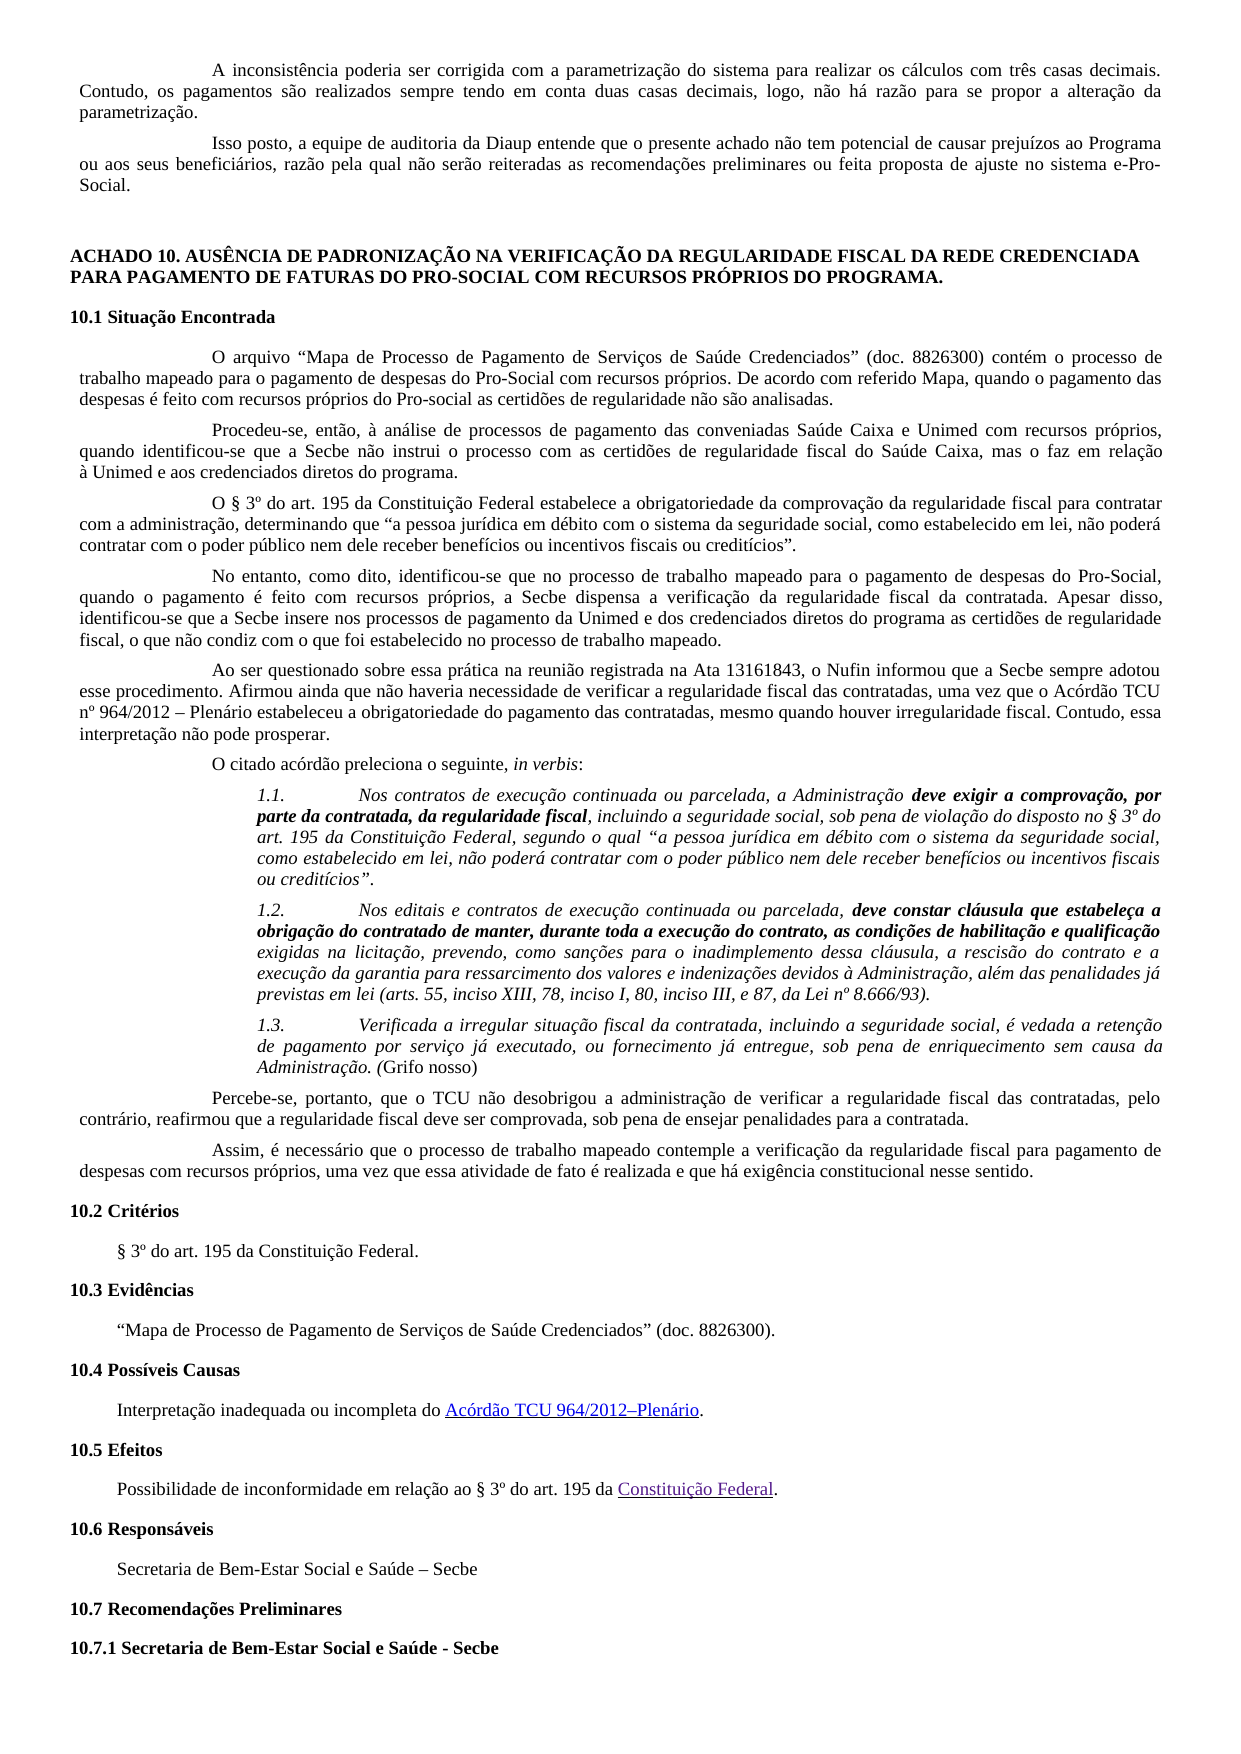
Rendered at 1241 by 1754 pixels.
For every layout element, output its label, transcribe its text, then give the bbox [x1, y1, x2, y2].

text O citado acórdão preleciona o seguinte, in verbis: [212, 753, 1184, 774]
list Situação Encontrada [69, 306, 1184, 327]
subtitle Responsáveis [69, 1518, 1184, 1539]
text Possibilidade de inconformidade em relação ao § 3º do art. 195 da Constituição Federal. [117, 1478, 1184, 1500]
list Verificada a irregular situação fiscal da contratada, incluindo a seguridade social, é vedada a retenção de pagamento por serviço já executado, ou fornecimento já entregue, sob pena de enriquecimento sem causa da Administração. (Grifo nosso) [257, 1014, 1163, 1078]
list Nos editais e contratos de execução continuada ou parcelada, deve constar cláusula que estabeleça a obrigação do contratado de manter, durante toda a execução do contrato, as condições de habilitação e qualificação exigidas na licitação, prevendo, como sanções para o inadimplemento dessa cláusula, a rescisão do contrato e a execução da garantia para ressarcimento dos valores e indenizações devidos à Administração, além das penalidades já previstas em lei (arts. 55, inciso XIII, 78, inciso I, 80, inciso III, e 87, da Lei nº 8.666/93). [257, 899, 1163, 1005]
text O arquivo “Mapa de Processo de Pagamento de Serviços de Saúde Credenciados” (doc. 8826300) contém o processo de trabalho mapeado para o pagamento de despesas do Pro-Social com recursos próprios. De acordo com referido Mapa, quando o pagamento das despesas é feito com recursos próprios do Pro-social as certidões de regularidade não são analisadas. [79, 346, 1163, 410]
text Procedeu-se, então, à análise de processos de pagamento das conveniadas Saúde Caixa e Unimed com recursos próprios, quando identificou-se que a Secbe não instrui o processo com as certidões de regularidade fiscal do Saúde Caixa, mas o faz em relação à Unimed e aos credenciados diretos do programa. [79, 419, 1163, 483]
subtitle Critérios [69, 1200, 1184, 1221]
subtitle ACHADO 10. AUSÊNCIA DE PADRONIZAÇÃO NA VERIFICAÇÃO DA REGULARIDADE FISCAL DA REDE CREDENCIADA PARA PAGAMENTO DE FATURAS DO PRO-SOCIAL COM RECURSOS PRÓPRIOS DO PROGRAMA. [70, 245, 1141, 288]
subtitle Recomendações Preliminares [69, 1597, 1184, 1619]
list Nos contratos de execução continuada ou parcelada, a Administração deve exigir a comprovação, por parte da contratada, da regularidade fiscal, incluindo a seguridade social, sob pena de violação do disposto no § 3º do art. 195 da Constituição Federal, segundo o qual “a pessoa jurídica em débito com o sistema da seguridade social, como estabelecido em lei, não poderá contratar com o poder público nem dele receber benefícios ou incentivos fiscais ou creditícios”. [257, 783, 1163, 890]
text Assim, é necessário que o processo de trabalho mapeado contemple a verificação da regularidade fiscal para pagamento de despesas com recursos próprios, uma vez que essa atividade de fato é realizada e que há exigência constitucional nesse sentido. [79, 1139, 1163, 1181]
text Secretaria de Bem-Estar Social e Saúde – Secbe [117, 1558, 1184, 1579]
subtitle Evidências [69, 1279, 1184, 1301]
text § 3º do art. 195 da Constituição Federal. [117, 1239, 1184, 1261]
text Percebe-se, portanto, que o TCU não desobrigou a administração de verificar a regularidade fiscal das contratadas, pelo contrário, reafirmou que a regularidade fiscal deve ser comprovada, sob pena de ensejar penalidades para a contratada. [79, 1087, 1163, 1129]
text A inconsistência poderia ser corrigida com a parametrização do sistema para realizar os cálculos com três casas decimais. Contudo, os pagamentos são realizados sempre tendo em conta duas casas decimais, logo, não há razão para se propor a alteração da parametrização. [79, 59, 1163, 123]
text Interpretação inadequada ou incompleta do Acórdão TCU 964/2012–Plenário. [117, 1399, 1184, 1420]
subtitle Possíveis Causas [69, 1359, 1184, 1380]
subtitle Efeitos [69, 1438, 1184, 1460]
text No entanto, como dito, identificou-se que no processo de trabalho mapeado para o pagamento de despesas do Pro-Social, quando o pagamento é feito com recursos próprios, a Secbe dispensa a verificação da regularidade fiscal da contratada. Apesar disso, identificou-se que a Secbe insere nos processos de pagamento da Unimed e dos credenciados diretos do programa as certidões de regularidade fiscal, o que não condiz com o que foi estabelecido no processo de trabalho mapeado. [79, 565, 1163, 650]
text O § 3º do art. 195 da Constituição Federal estabelece a obrigatoriedade da comprovação da regularidade fiscal para contratar com a administração, determinando que “a pessoa jurídica em débito com o sistema da seguridade social, como estabelecido em lei, não poderá contratar com o poder público nem dele receber benefícios ou incentivos fiscais ou creditícios”. [79, 492, 1163, 556]
text Ao ser questionado sobre essa prática na reunião registrada na Ata 13161843, o Nufin informou que a Secbe sempre adotou esse procedimento. Afirmou ainda que não haveria necessidade de verificar a regularidade fiscal das contratadas, uma vez que o Acórdão TCU nº 964/2012 – Plenário estabeleceu a obrigatoriedade do pagamento das contratadas, mesmo quando houver irregularidade fiscal. Contudo, essa interpretação não pode prosperar. [79, 659, 1163, 744]
text Isso posto, a equipe de auditoria da Diaup entende que o presente achado não tem potencial de causar prejuízos ao Programa ou aos seus beneficiários, razão pela qual não serão reiteradas as recomendações preliminares ou feita proposta de ajuste no sistema e-Pro- Social. [79, 132, 1163, 196]
text “Mapa de Processo de Pagamento de Serviços de Saúde Credenciados” (doc. 8826300). [117, 1319, 1184, 1341]
list Secretaria de Bem-Estar Social e Saúde - Secbe [69, 1637, 1184, 1659]
